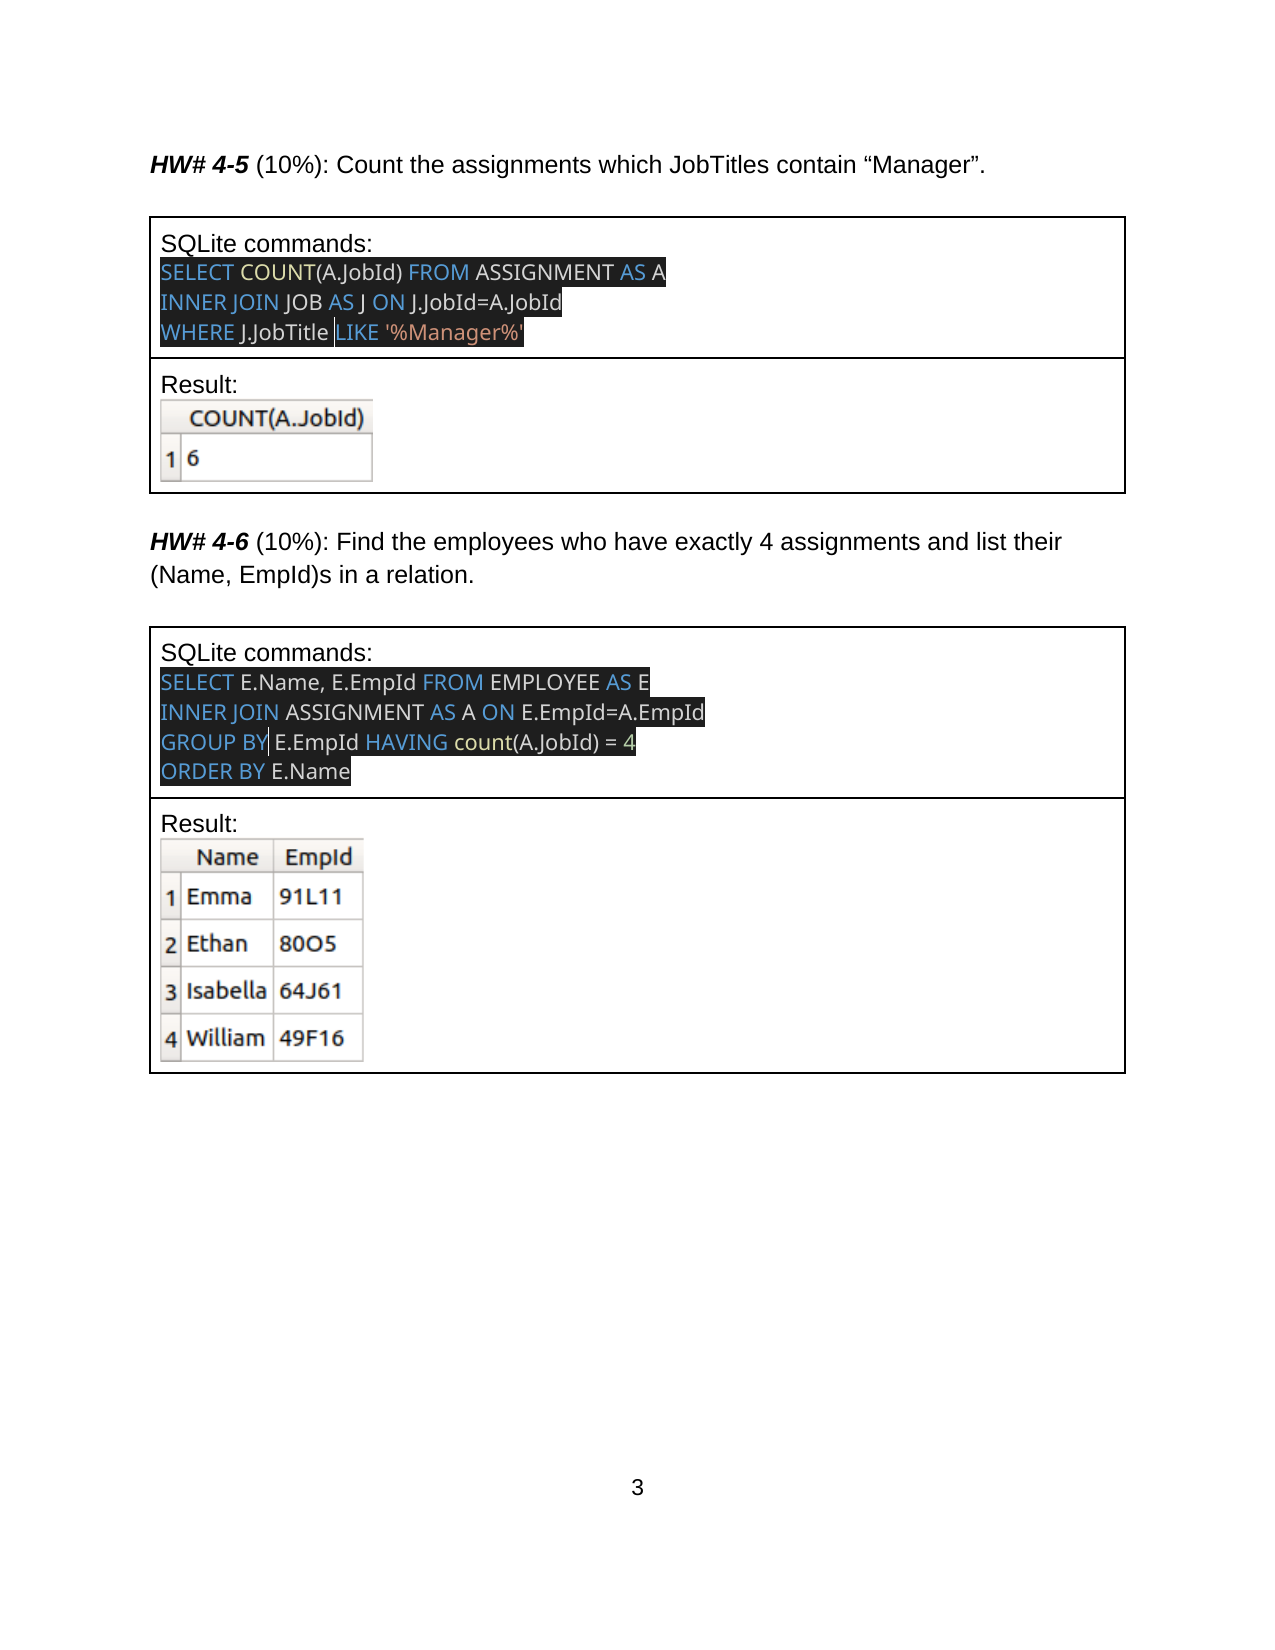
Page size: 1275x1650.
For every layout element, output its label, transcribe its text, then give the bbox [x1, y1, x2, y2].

picture [160, 837, 364, 1062]
table_cell Result: [151, 799, 1124, 1072]
table_cell Result: [151, 359, 1124, 492]
table_header SQLite commands: SELECT E.Name, E.EmpId FROM EMPLOYEE AS E INNER JOIN ASSIGNMENT AS A ON E.EmpId=A.EmpId GROUP BY E.EmpId HAVING count(A.JobId) = 4 ORDER BY E.Name [151, 628, 1124, 797]
text HW# 4-5 (10%): Count the assignments which JobTitles contain “Manager”. [150, 150, 1125, 179]
picture [160, 398, 373, 482]
table_header SQLite commands: SELECT COUNT(A.JobId) FROM ASSIGNMENT AS A INNER JOIN JOB AS J ON J.JobId=A.JobId WHERE J.JobTitle LIKE '%Manager%' [151, 218, 1124, 357]
text HW# 4-6 (10%): Find the employees who have exactly 4 assignments and list their (Name, EmpId)s in a relation. [150, 527, 1125, 588]
